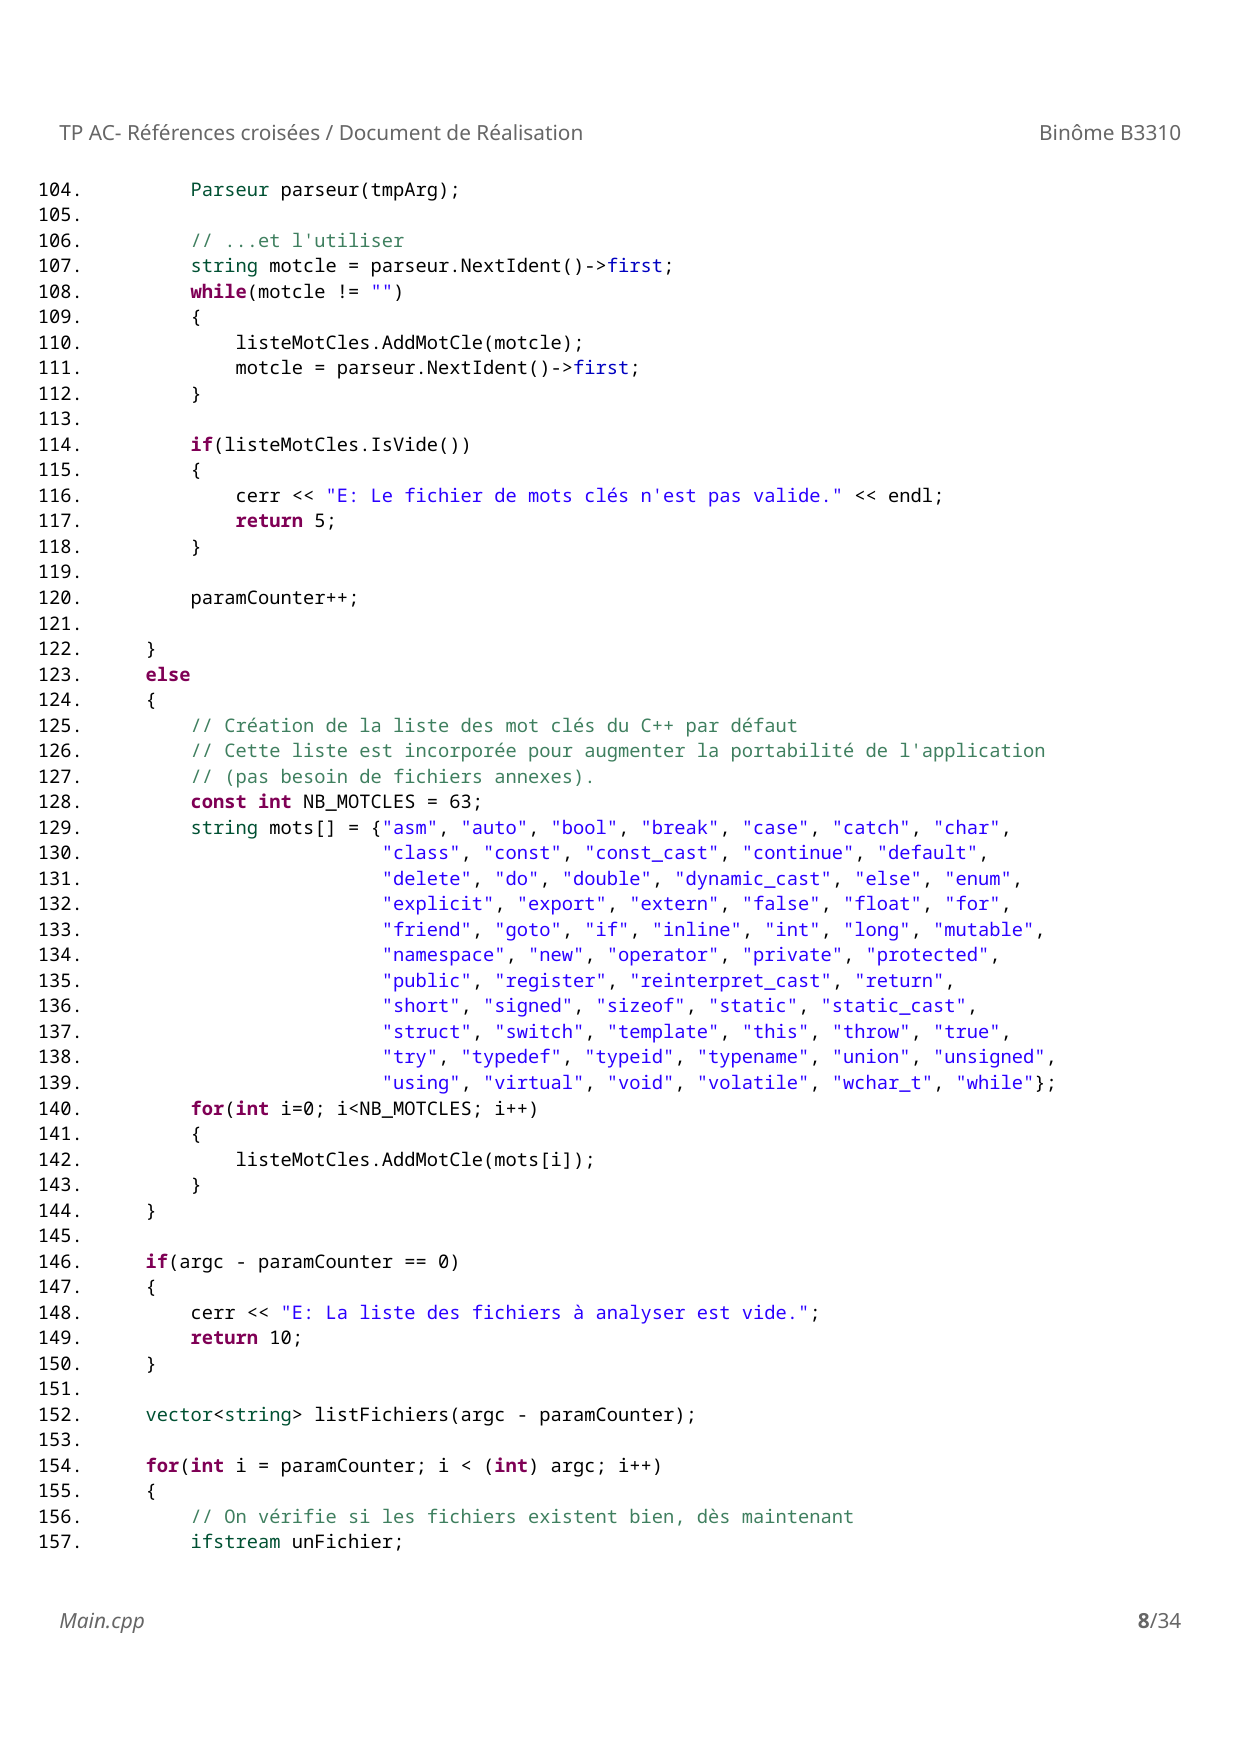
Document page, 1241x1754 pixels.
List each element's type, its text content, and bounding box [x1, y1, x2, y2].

list "friend", "goto", "if", "inline", "int", "long", "mutable", [83, 916, 1181, 942]
list vector<string> listFichiers(argc - paramCounter); [83, 1401, 1181, 1427]
list "struct", "switch", "template", "this", "throw", "true", [83, 1018, 1181, 1044]
list cerr << "E: Le fichier de mots clés n'est pas valide." << endl; [83, 482, 1181, 508]
list // (pas besoin de fichiers annexes). [83, 763, 1181, 788]
list for(int i=0; i<NB_MOTCLES; i++) [83, 1095, 1181, 1120]
list { [83, 304, 1181, 329]
list } [83, 380, 1181, 406]
list listeMotCles.AddMotCle(motcle); [83, 329, 1181, 355]
list } [83, 1171, 1181, 1197]
list const int NB_MOTCLES = 63; [83, 788, 1181, 814]
list // On vérifie si les fichiers existent bien, dès maintenant [83, 1503, 1181, 1529]
list "using", "virtual", "void", "volatile", "wchar_t", "while"}; [83, 1069, 1181, 1095]
list for(int i = paramCounter; i < (int) argc; i++) [83, 1452, 1181, 1478]
list if(argc - paramCounter == 0) [83, 1248, 1181, 1273]
list } [83, 1197, 1181, 1222]
list motcle = parseur.NextIdent()->first; [83, 355, 1181, 380]
list return 10; [83, 1324, 1181, 1350]
list Parseur parseur(tmpArg); [83, 176, 1181, 202]
list } [83, 1350, 1181, 1376]
list string mots[] = {"asm", "auto", "bool", "break", "case", "catch", "char", [83, 814, 1181, 839]
list return 5; [83, 508, 1181, 533]
list string motcle = parseur.NextIdent()->first; [83, 253, 1181, 278]
list // Cette liste est incorporée pour augmenter la portabilité de l'application [83, 737, 1181, 763]
list } [83, 533, 1181, 559]
list else [83, 661, 1181, 686]
list // Création de la liste des mot clés du C++ par défaut [83, 712, 1181, 737]
list { [83, 1273, 1181, 1299]
list { [83, 1478, 1181, 1503]
list while(motcle != "") [83, 278, 1181, 304]
list paramCounter++; [83, 584, 1181, 610]
list "explicit", "export", "extern", "false", "float", "for", [83, 891, 1181, 916]
list "try", "typedef", "typeid", "typename", "union", "unsigned", [83, 1044, 1181, 1069]
list { [83, 457, 1181, 482]
list listeMotCles.AddMotCle(mots[i]); [83, 1146, 1181, 1171]
list "namespace", "new", "operator", "private", "protected", [83, 942, 1181, 967]
list // ...et l'utiliser [83, 227, 1181, 253]
list { [83, 1120, 1181, 1146]
list "class", "const", "const_cast", "continue", "default", [83, 839, 1181, 865]
list "delete", "do", "double", "dynamic_cast", "else", "enum", [83, 865, 1181, 891]
list cerr << "E: La liste des fichiers à analyser est vide."; [83, 1299, 1181, 1324]
list } [83, 635, 1181, 661]
list { [83, 686, 1181, 712]
list ifstream unFichier; [83, 1529, 1181, 1554]
list if(listeMotCles.IsVide()) [83, 431, 1181, 457]
list "public", "register", "reinterpret_cast", "return", [83, 967, 1181, 993]
list "short", "signed", "sizeof", "static", "static_cast", [83, 993, 1181, 1018]
